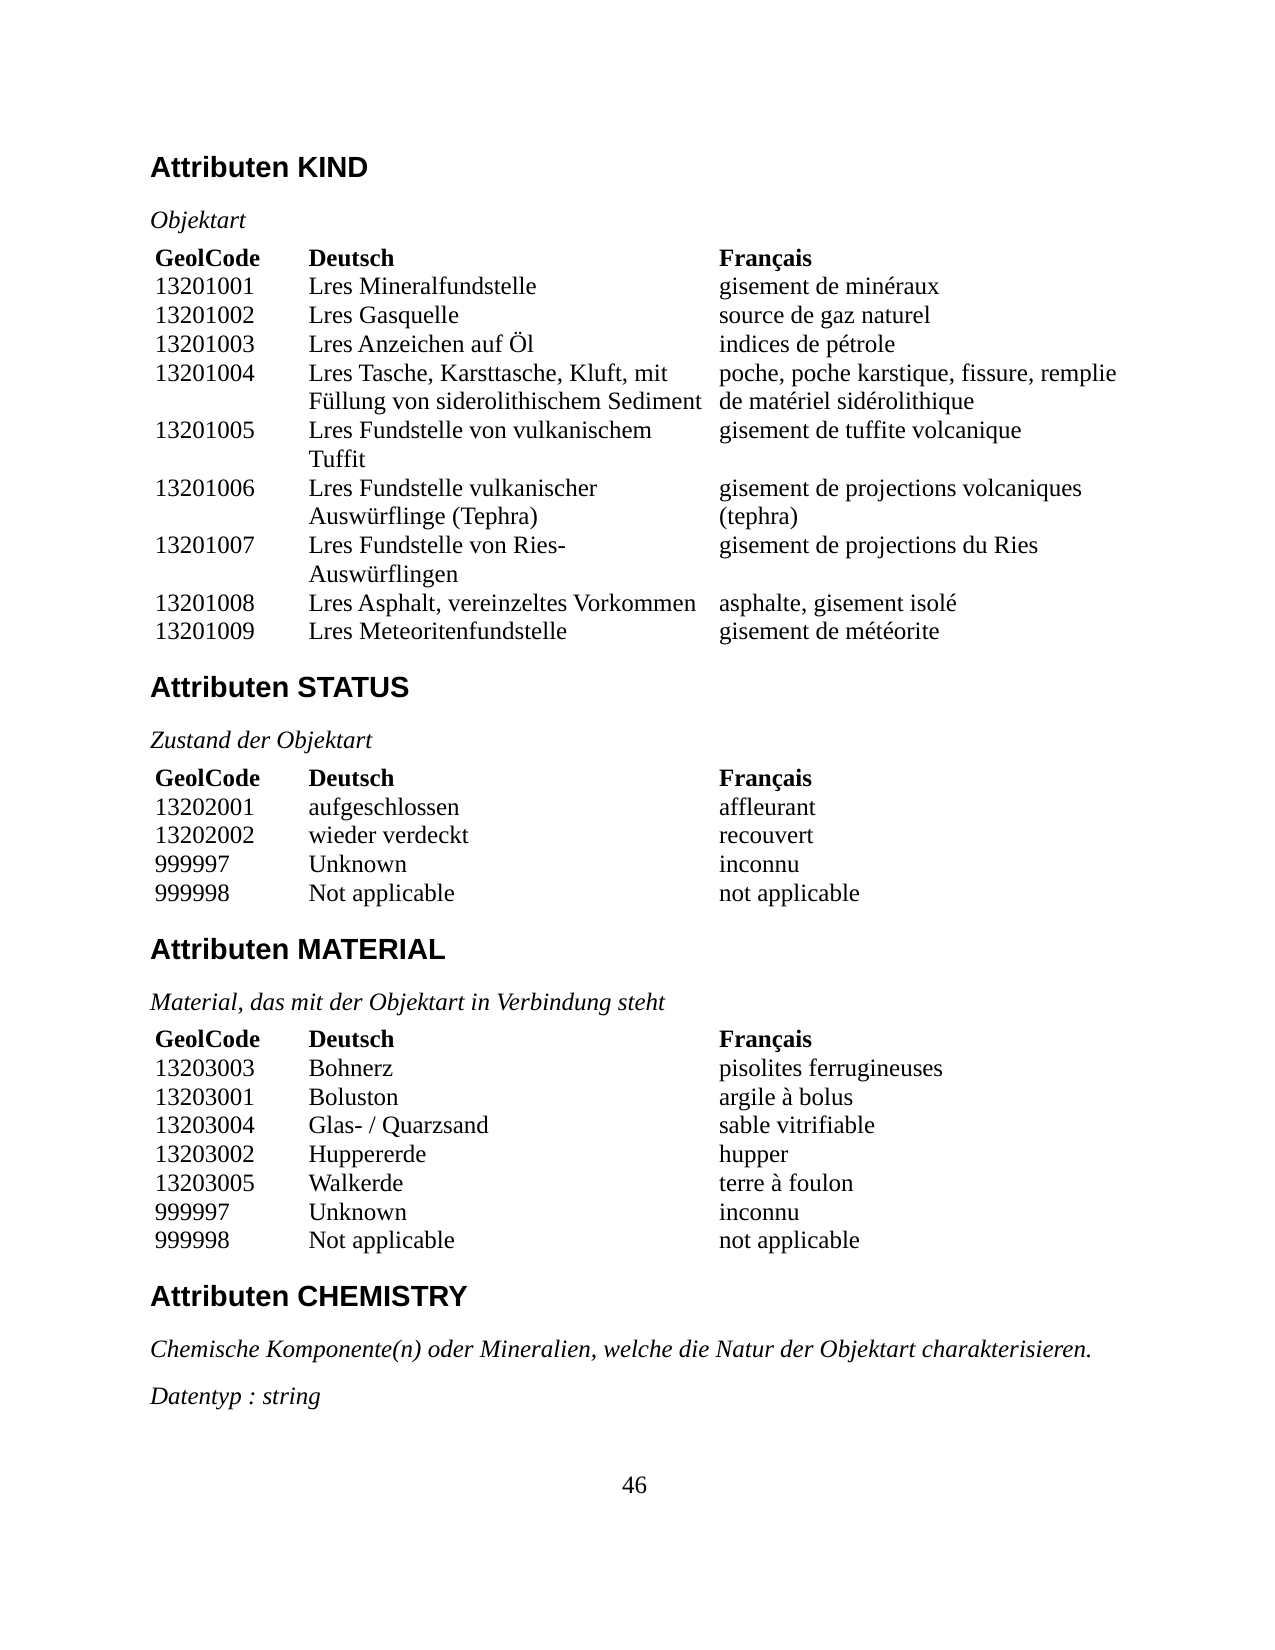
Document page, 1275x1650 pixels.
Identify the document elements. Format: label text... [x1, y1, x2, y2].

table_cell Lres Anzeichen auf Öl [304, 329, 714, 358]
table_cell 13201006 [150, 473, 304, 530]
table_cell gisement de minéraux [714, 271, 1125, 300]
table_cell poche, poche karstique, fissure, remplie de matériel sidérolithique [714, 358, 1125, 415]
table_cell Not applicable [304, 1226, 714, 1254]
subtitle Attributen MATERIAL [150, 932, 1125, 965]
table_header Français [714, 1024, 1125, 1053]
table_cell 13201001 [150, 271, 304, 300]
table_cell 13201005 [150, 415, 304, 473]
text Objektart [150, 205, 1125, 234]
table_cell pisolites ferrugineuses [714, 1053, 1125, 1082]
table_cell Lres Fundstelle von Ries-Auswürflingen [304, 530, 714, 588]
table_cell not applicable [714, 878, 1125, 907]
table_cell Lres Fundstelle vulkanischer Auswürflinge (Tephra) [304, 473, 714, 530]
table_cell 13201007 [150, 530, 304, 588]
table_cell inconnu [714, 849, 1125, 878]
table_cell Not applicable [304, 878, 714, 907]
table_cell gisement de météorite [714, 616, 1125, 645]
table_cell 999998 [150, 878, 304, 907]
table_cell affleurant [714, 792, 1125, 820]
table_cell recouvert [714, 820, 1125, 849]
table_cell hupper [714, 1139, 1125, 1168]
text Zustand der Objektart [150, 725, 1125, 754]
table_header Français [714, 243, 1125, 271]
table_cell 13201009 [150, 616, 304, 645]
table_cell gisement de projections volcaniques (tephra) [714, 473, 1125, 530]
table_cell 13203001 [150, 1082, 304, 1111]
text Material, das mit der Objektart in Verbindung steht [150, 987, 1125, 1015]
table_cell 13203004 [150, 1111, 304, 1139]
table_cell 13201003 [150, 329, 304, 358]
table_header GeolCode [150, 1024, 304, 1053]
table_cell source de gaz naturel [714, 300, 1125, 329]
table_header GeolCode [150, 243, 304, 271]
table_cell Huppererde [304, 1139, 714, 1168]
table_cell Lres Meteoritenfundstelle [304, 616, 714, 645]
table_cell Glas- / Quarzsand [304, 1111, 714, 1139]
subtitle Attributen KIND [150, 150, 1125, 183]
table_header GeolCode [150, 763, 304, 792]
table_cell Lres Gasquelle [304, 300, 714, 329]
table_cell Unknown [304, 849, 714, 878]
table_cell terre à foulon [714, 1168, 1125, 1197]
table_cell not applicable [714, 1226, 1125, 1254]
table_cell Lres Mineralfundstelle [304, 271, 714, 300]
table_cell asphalte, gisement isolé [714, 588, 1125, 616]
table_cell Lres Fundstelle von vulkanischem Tuffit [304, 415, 714, 473]
table_cell sable vitrifiable [714, 1111, 1125, 1139]
table_cell Bohnerz [304, 1053, 714, 1082]
table_cell 13201004 [150, 358, 304, 415]
table_cell Lres Asphalt, vereinzeltes Vorkommen [304, 588, 714, 616]
table_cell Boluston [304, 1082, 714, 1111]
text Datentyp : string [150, 1381, 1125, 1410]
table_cell 999997 [150, 1197, 304, 1226]
table_cell 13201002 [150, 300, 304, 329]
table_cell 999997 [150, 849, 304, 878]
table_cell 13203005 [150, 1168, 304, 1197]
table_header Deutsch [304, 763, 714, 792]
table_cell Lres Tasche, Karsttasche, Kluft, mit Füllung von siderolithischem Sediment [304, 358, 714, 415]
table_cell Unknown [304, 1197, 714, 1226]
subtitle Attributen STATUS [150, 670, 1125, 704]
table_cell gisement de projections du Ries [714, 530, 1125, 588]
table_cell 13202002 [150, 820, 304, 849]
table_header Deutsch [304, 243, 714, 271]
table_cell 13203003 [150, 1053, 304, 1082]
table_header Deutsch [304, 1024, 714, 1053]
table_cell 999998 [150, 1226, 304, 1254]
table_cell Walkerde [304, 1168, 714, 1197]
table_cell wieder verdeckt [304, 820, 714, 849]
table_cell 13202001 [150, 792, 304, 820]
text Chemische Komponente(n) oder Mineralien, welche die Natur der Objektart charakterisieren. [150, 1334, 1125, 1363]
subtitle Attributen CHEMISTRY [150, 1279, 1125, 1313]
table_cell 13201008 [150, 588, 304, 616]
table_cell gisement de tuffite volcanique [714, 415, 1125, 473]
table_header Français [714, 763, 1125, 792]
table_cell aufgeschlossen [304, 792, 714, 820]
table_cell indices de pétrole [714, 329, 1125, 358]
table_cell 13203002 [150, 1139, 304, 1168]
table_cell inconnu [714, 1197, 1125, 1226]
table_cell argile à bolus [714, 1082, 1125, 1111]
